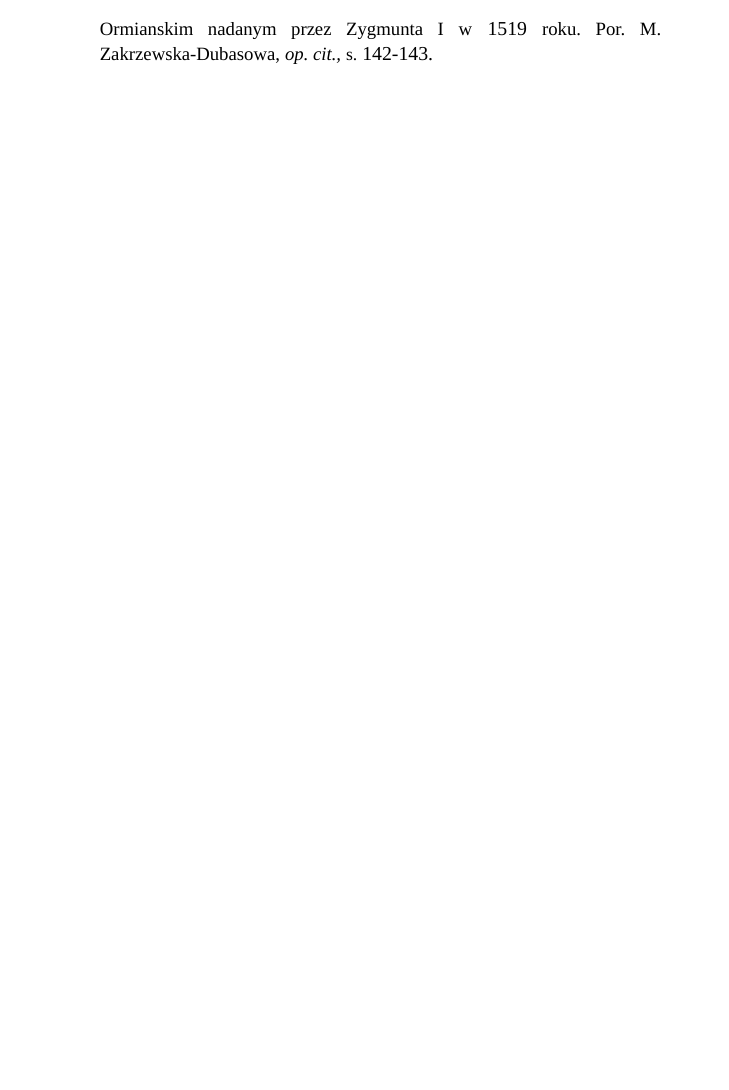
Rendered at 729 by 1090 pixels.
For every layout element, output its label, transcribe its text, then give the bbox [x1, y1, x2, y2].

text Ormianskim nadanym przez Zygmunta І w 1519 roku. Por. М. Zakrzewska-Dubasowa, ор. cit., s. 142-143. [70, 17, 661, 65]
